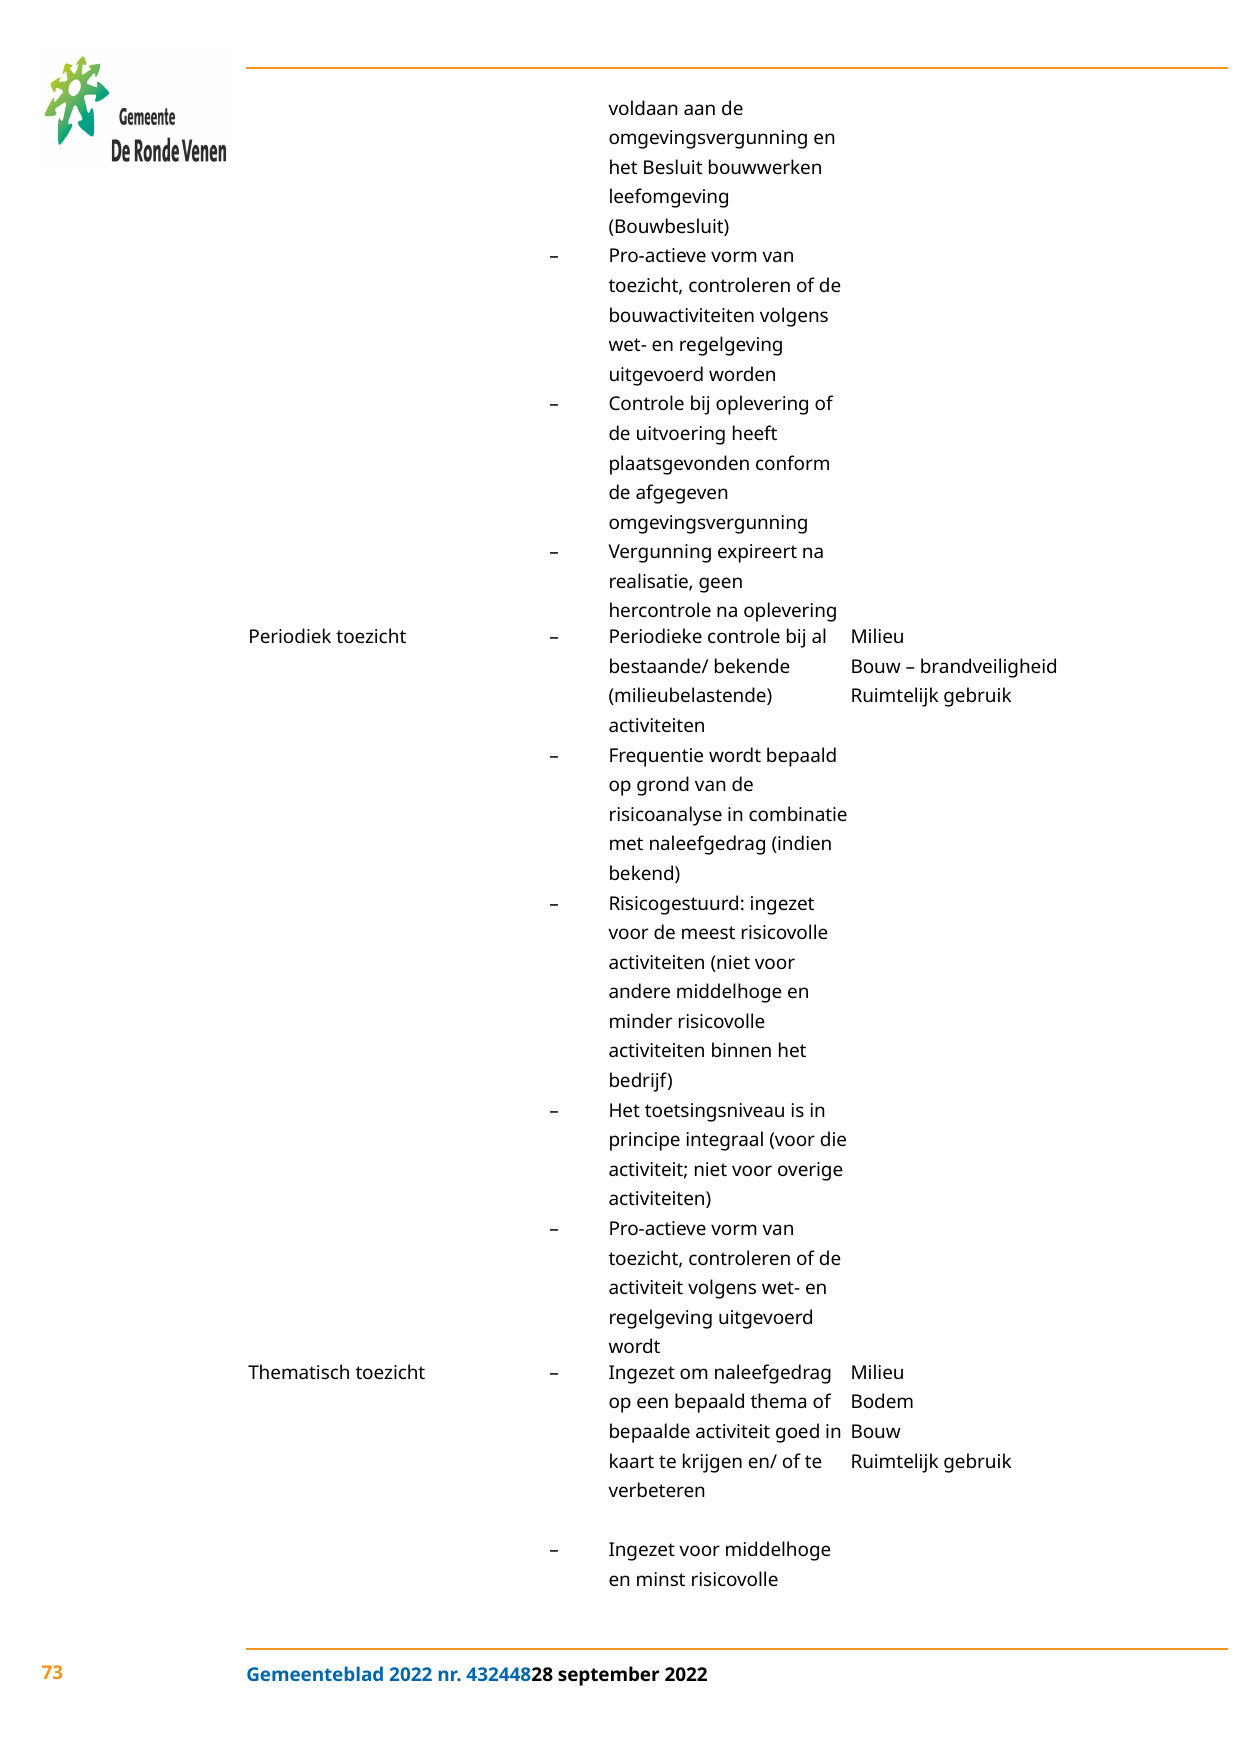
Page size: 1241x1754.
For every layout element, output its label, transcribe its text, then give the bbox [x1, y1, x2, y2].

table_cell Periodieke controle bij al bestaande/ bekende (milieubelastende) activiteiten Frequentie wordt bepaald op grond van de risicoanalyse in combinatie met naleefgedrag (indien bekend) Risicogestuurd: ingezet voor de meest risicovolle activiteiten (niet voor andere middelhoge en minder risicovolle activiteiten binnen het bedrijf) Het toetsingsniveau is in principe integraal (voor die activiteit; niet voor overige activiteiten) Pro-actieve vorm van toezicht, controleren of de activiteit volgens wet- en regelgeving uitgevoerd wordt [549, 624, 850, 1359]
table_cell Milieu Bodem Bouw Ruimtelijk gebruik [850, 1359, 1152, 1592]
table_cell [248, 95, 549, 623]
table_cell Periodiek toezicht [248, 624, 549, 1359]
table_cell voldaan aan de omgevingsvergunning en het Besluit bouwwerken leefomgeving (Bouwbesluit) Pro-actieve vorm van toezicht, controleren of de bouwactiviteiten volgens wet- en regelgeving uitgevoerd worden Controle bij oplevering of de uitvoering heeft plaatsgevonden conform de afgegeven omgevingsvergunning Vergunning expireert na realisatie, geen hercontrole na oplevering [549, 95, 850, 623]
table_cell [850, 95, 1152, 623]
picture [41, 47, 231, 172]
table_cell Milieu Bouw – brandveiligheid Ruimtelijk gebruik [850, 624, 1152, 1359]
table_cell Thematisch toezicht [248, 1359, 549, 1592]
table_cell Ingezet om naleefgedrag op een bepaald thema of bepaalde activiteit goed in kaart te krijgen en/ of te verbeteren Ingezet voor middelhoge en minst risicovolle [549, 1359, 850, 1592]
